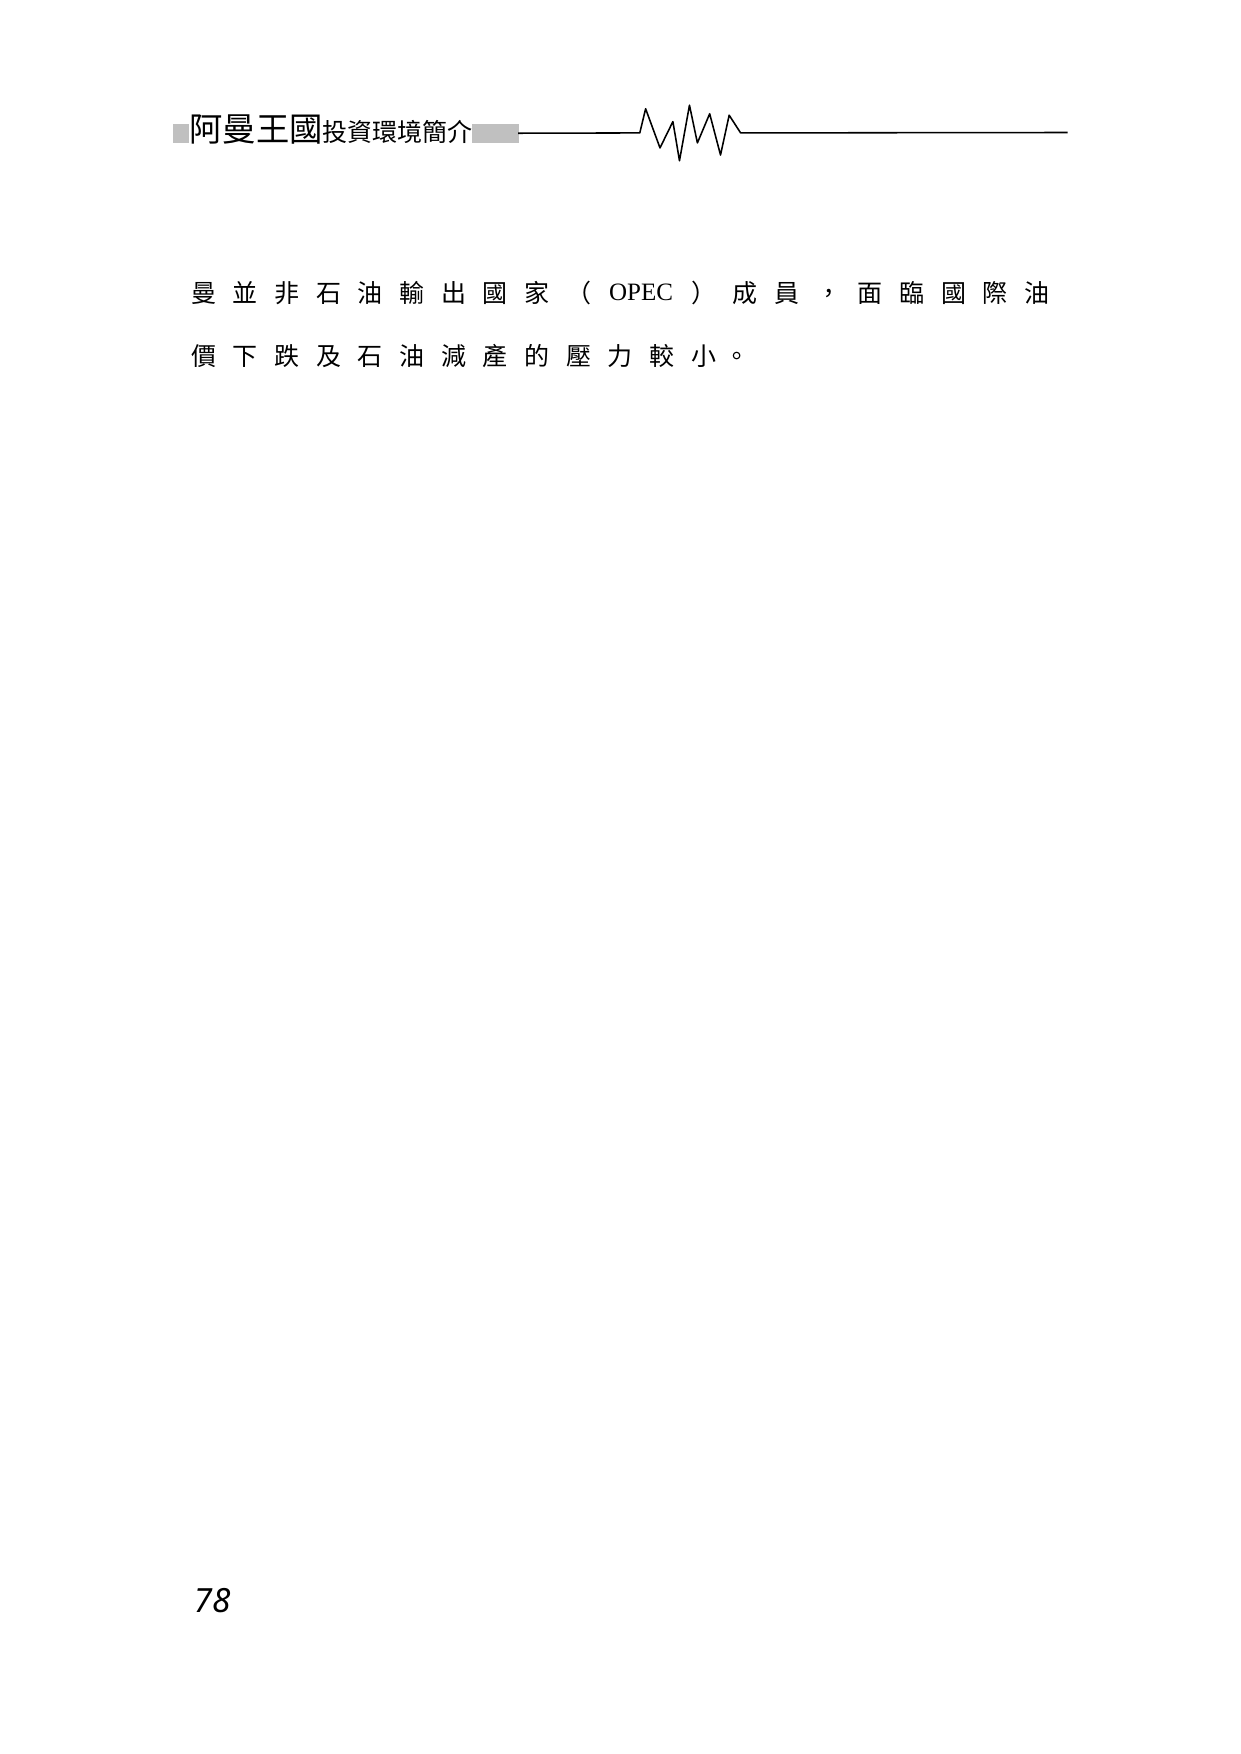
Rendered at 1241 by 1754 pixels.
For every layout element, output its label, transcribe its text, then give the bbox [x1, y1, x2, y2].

text 曼並非石油輸出國家（OPEC）成員，面臨國際油價下跌及石油減產的壓力較小。 [183, 250, 1058, 375]
